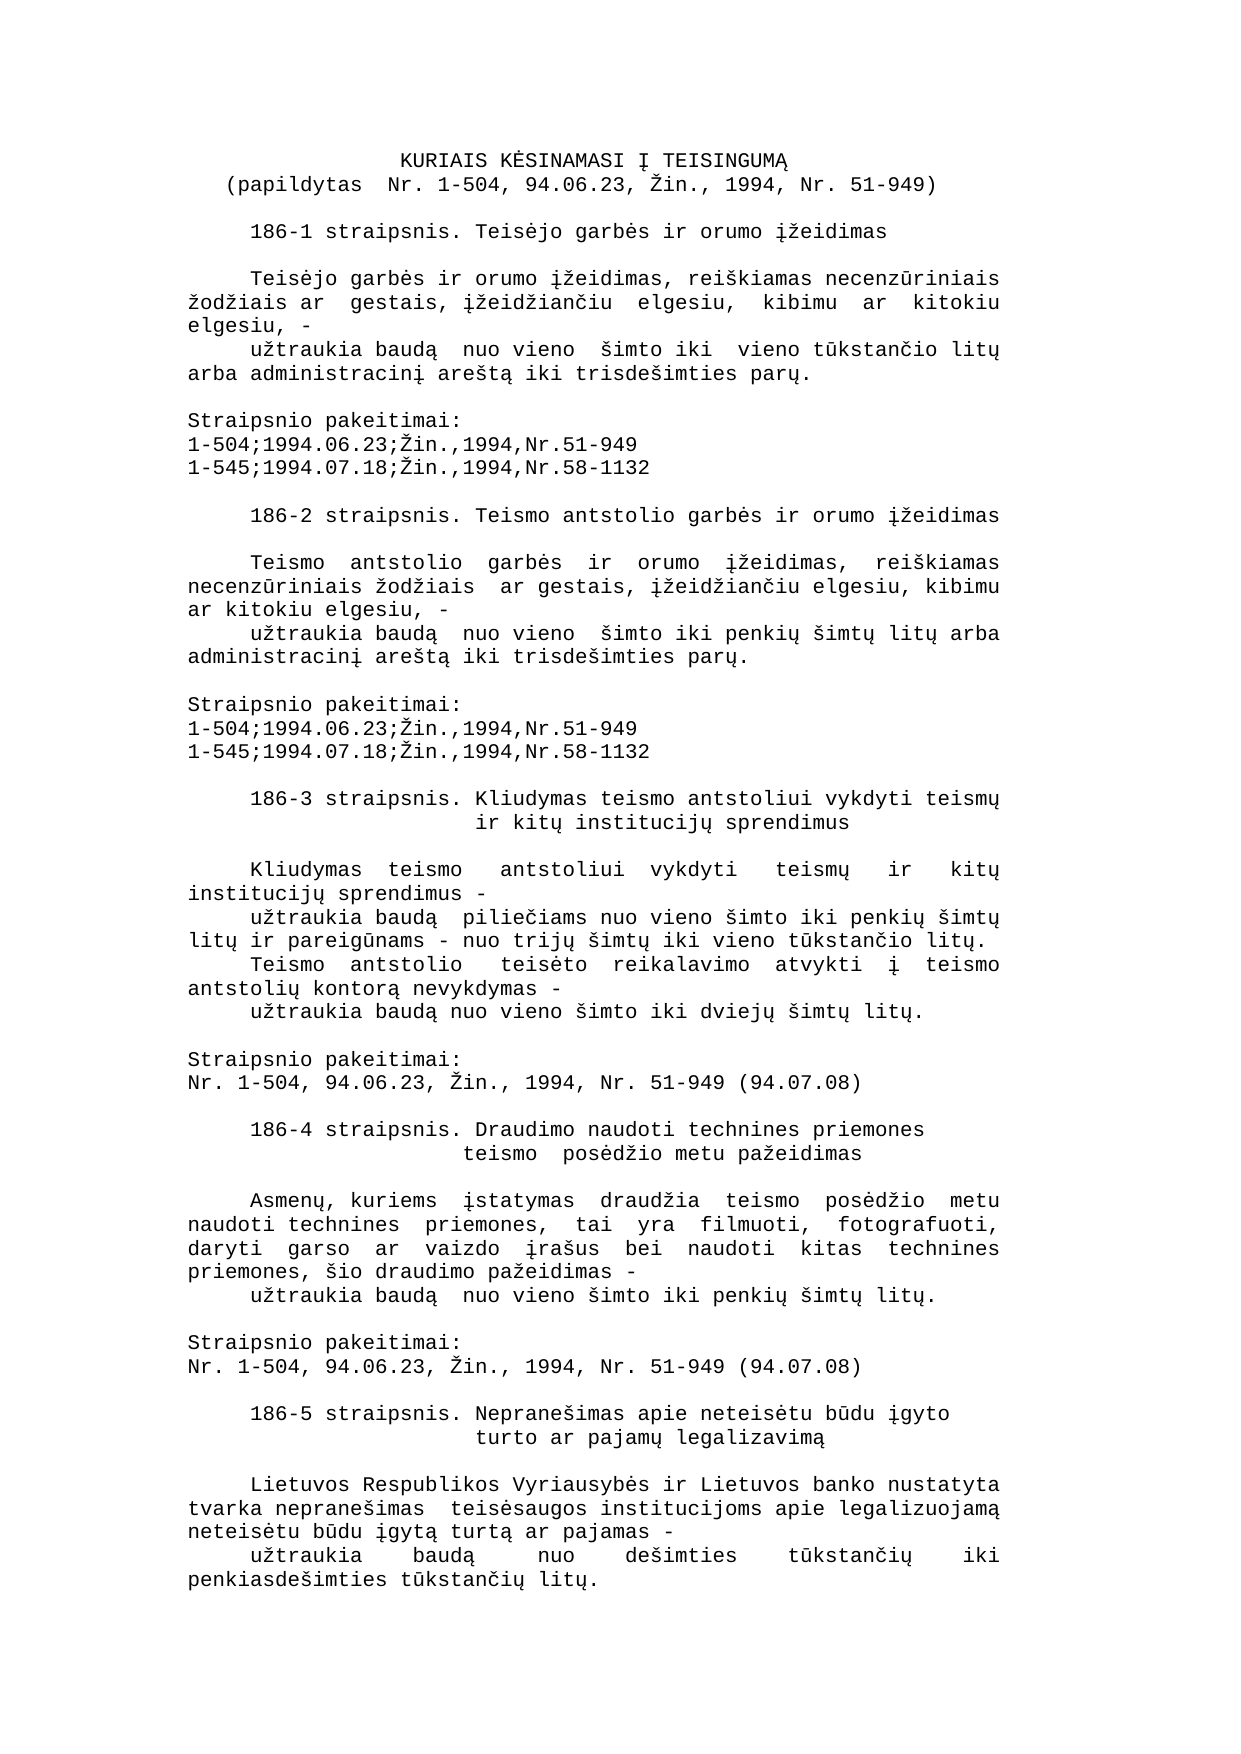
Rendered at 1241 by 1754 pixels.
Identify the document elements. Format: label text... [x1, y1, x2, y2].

text (papildytas Nr. 1-504, 94.06.23, Žin., 1994, Nr. 51-949) [187, 174, 1053, 197]
text tvarka nepranešimas teisėsaugos institucijoms apie legalizuojamą [187, 1498, 1053, 1521]
text užtraukia baudą nuo dešimties tūkstančių iki [187, 1545, 1053, 1569]
text Straipsnio pakeitimai: [187, 694, 1053, 717]
text žodžiais ar gestais, įžeidžiančiu elgesiu, kibimu ar kitokiu [187, 292, 1053, 316]
text necenzūriniais žodžiais ar gestais, įžeidžiančiu elgesiu, kibimu [187, 576, 1053, 599]
text KURIAIS KĖSINAMASI Į TEISINGUMĄ [187, 150, 1053, 174]
text užtraukia baudą piliečiams nuo vieno šimto iki penkių šimtų [187, 907, 1053, 930]
text 1-545;1994.07.18;Žin.,1994,Nr.58-1132 [187, 457, 1053, 481]
text ir kitų institucijų sprendimus [187, 812, 1053, 836]
text ar kitokiu elgesiu, - [187, 599, 1053, 623]
text užtraukia baudą nuo vieno šimto iki dviejų šimtų litų. [187, 1001, 1053, 1025]
text 1-504;1994.06.23;Žin.,1994,Nr.51-949 [187, 434, 1053, 457]
text 186-2 straipsnis. Teismo antstolio garbės ir orumo įžeidimas [187, 505, 1053, 528]
text Nr. 1-504, 94.06.23, Žin., 1994, Nr. 51-949 (94.07.08) [187, 1356, 1053, 1379]
text 186-1 straipsnis. Teisėjo garbės ir orumo įžeidimas [187, 221, 1053, 244]
text Teismo antstolio teisėto reikalavimo atvykti į teismo [187, 954, 1053, 978]
text 1-545;1994.07.18;Žin.,1994,Nr.58-1132 [187, 741, 1053, 765]
text neteisėtu būdu įgytą turtą ar pajamas - [187, 1521, 1053, 1545]
text daryti garso ar vaizdo įrašus bei naudoti kitas technines [187, 1238, 1053, 1261]
text užtraukia baudą nuo vieno šimto iki vieno tūkstančio litų [187, 339, 1053, 363]
text Nr. 1-504, 94.06.23, Žin., 1994, Nr. 51-949 (94.07.08) [187, 1072, 1053, 1096]
text penkiasdešimties tūkstančių litų. [187, 1569, 1053, 1592]
text Asmenų, kuriems įstatymas draudžia teismo posėdžio metu [187, 1190, 1053, 1214]
text Lietuvos Respublikos Vyriausybės ir Lietuvos banko nustatyta [187, 1474, 1053, 1498]
text 186-3 straipsnis. Kliudymas teismo antstoliui vykdyti teismų [187, 788, 1053, 812]
text teismo posėdžio metu pažeidimas [187, 1143, 1053, 1167]
text antstolių kontorą nevykdymas - [187, 978, 1053, 1001]
text 186-5 straipsnis. Nepranešimas apie neteisėtu būdu įgyto [187, 1403, 1053, 1427]
text elgesiu, - [187, 316, 1053, 339]
text Straipsnio pakeitimai: [187, 1048, 1053, 1072]
text 186-4 straipsnis. Draudimo naudoti technines priemones [187, 1119, 1053, 1143]
text Teismo antstolio garbės ir orumo įžeidimas, reiškiamas [187, 552, 1053, 576]
text užtraukia baudą nuo vieno šimto iki penkių šimtų litų arba [187, 623, 1053, 647]
text 1-504;1994.06.23;Žin.,1994,Nr.51-949 [187, 717, 1053, 741]
text užtraukia baudą nuo vieno šimto iki penkių šimtų litų. [187, 1285, 1053, 1309]
text Straipsnio pakeitimai: [187, 1332, 1053, 1356]
text turto ar pajamų legalizavimą [187, 1427, 1053, 1451]
text Teisėjo garbės ir orumo įžeidimas, reiškiamas necenzūriniais [187, 268, 1053, 292]
text institucijų sprendimus - [187, 883, 1053, 907]
text Kliudymas teismo antstoliui vykdyti teismų ir kitų [187, 859, 1053, 883]
text arba administracinį areštą iki trisdešimties parų. [187, 363, 1053, 386]
text naudoti technines priemones, tai yra filmuoti, fotografuoti, [187, 1214, 1053, 1238]
text Straipsnio pakeitimai: [187, 410, 1053, 434]
text litų ir pareigūnams - nuo trijų šimtų iki vieno tūkstančio litų. [187, 930, 1053, 954]
text administracinį areštą iki trisdešimties parų. [187, 647, 1053, 670]
text priemones, šio draudimo pažeidimas - [187, 1261, 1053, 1285]
